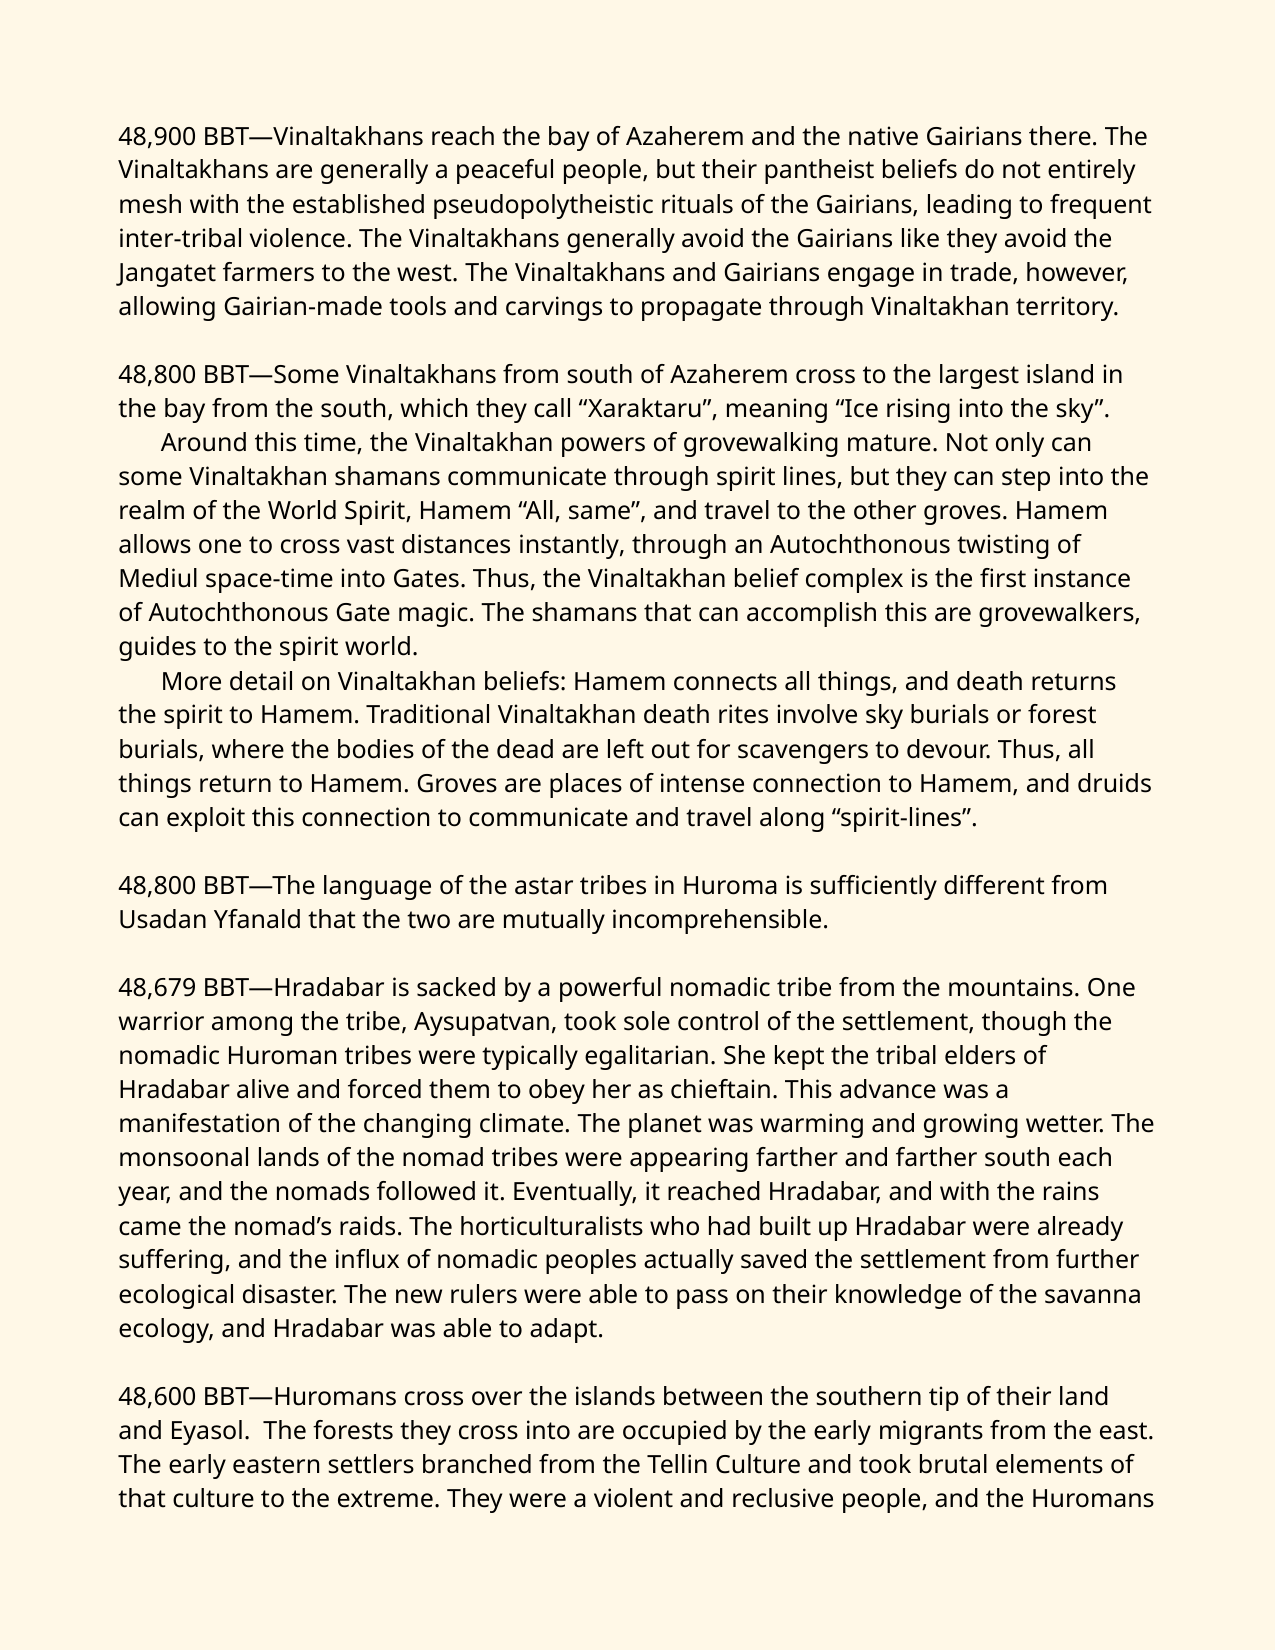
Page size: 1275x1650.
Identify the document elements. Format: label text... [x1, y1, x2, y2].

text Around this time, the Vinaltakhan powers of grovewalking mature. Not only can some Vinaltakhan shamans communicate through spirit lines, but they can step into the realm of the World Spirit, Hamem “All, same”, and travel to the other groves. Hamem allows one to cross vast distances instantly, through an Autochthonous twisting of Mediul space-time into Gates. Thus, the Vinaltakhan belief complex is the first instance of Autochthonous Gate magic. The shamans that can accomplish this are grovewalkers, guides to the spirit world. [118, 425, 1157, 663]
text 48,800 BBT—Some Vinaltakhans from south of Azaherem cross to the largest island in the bay from the south, which they call “Xaraktaru”, meaning “Ice rising into the sky”. [118, 357, 1157, 425]
text 48,600 BBT—Huromans cross over the islands between the southern tip of their land and Eyasol. The forests they cross into are occupied by the early migrants from the east. The early eastern settlers branched from the Tellin Culture and took brutal elements of that culture to the extreme. They were a violent and reclusive people, and the Huromans [118, 1378, 1157, 1515]
text More detail on Vinaltakhan beliefs: Hamem connects all things, and death returns the spirit to Hamem. Traditional Vinaltakhan death rites involve sky burials or forest burials, where the bodies of the dead are left out for scavengers to devour. Thus, all things return to Hamem. Groves are places of intense connection to Hamem, and druids can exploit this connection to communicate and travel along “spirit-lines”. [118, 663, 1157, 833]
text 48,800 BBT—The language of the astar tribes in Huroma is sufficiently different from Usadan Yfanald that the two are mutually incomprehensible. [118, 867, 1157, 936]
text 48,900 BBT—Vinaltakhans reach the bay of Azaherem and the native Gairians there. The Vinaltakhans are generally a peaceful people, but their pantheist beliefs do not entirely mesh with the established pseudopolytheistic rituals of the Gairians, leading to frequent inter-tribal violence. The Vinaltakhans generally avoid the Gairians like they avoid the Jangatet farmers to the west. The Vinaltakhans and Gairians engage in trade, however, allowing Gairian-made tools and carvings to propagate through Vinaltakhan territory. [118, 118, 1157, 322]
text 48,679 BBT—Hradabar is sacked by a powerful nomadic tribe from the mountains. One warrior among the tribe, Aysupatvan, took sole control of the settlement, though the nomadic Huroman tribes were typically egalitarian. She kept the tribal elders of Hradabar alive and forced them to obey her as chieftain. This advance was a manifestation of the changing climate. The planet was warming and growing wetter. The monsoonal lands of the nomad tribes were appearing farther and farther south each year, and the nomads followed it. Eventually, it reached Hradabar, and with the rains came the nomad’s raids. The horticulturalists who had built up Hradabar were already suffering, and the influx of nomadic peoples actually saved the settlement from further ecological disaster. The new rulers were able to pass on their knowledge of the savanna ecology, and Hradabar was able to adapt. [118, 970, 1157, 1344]
